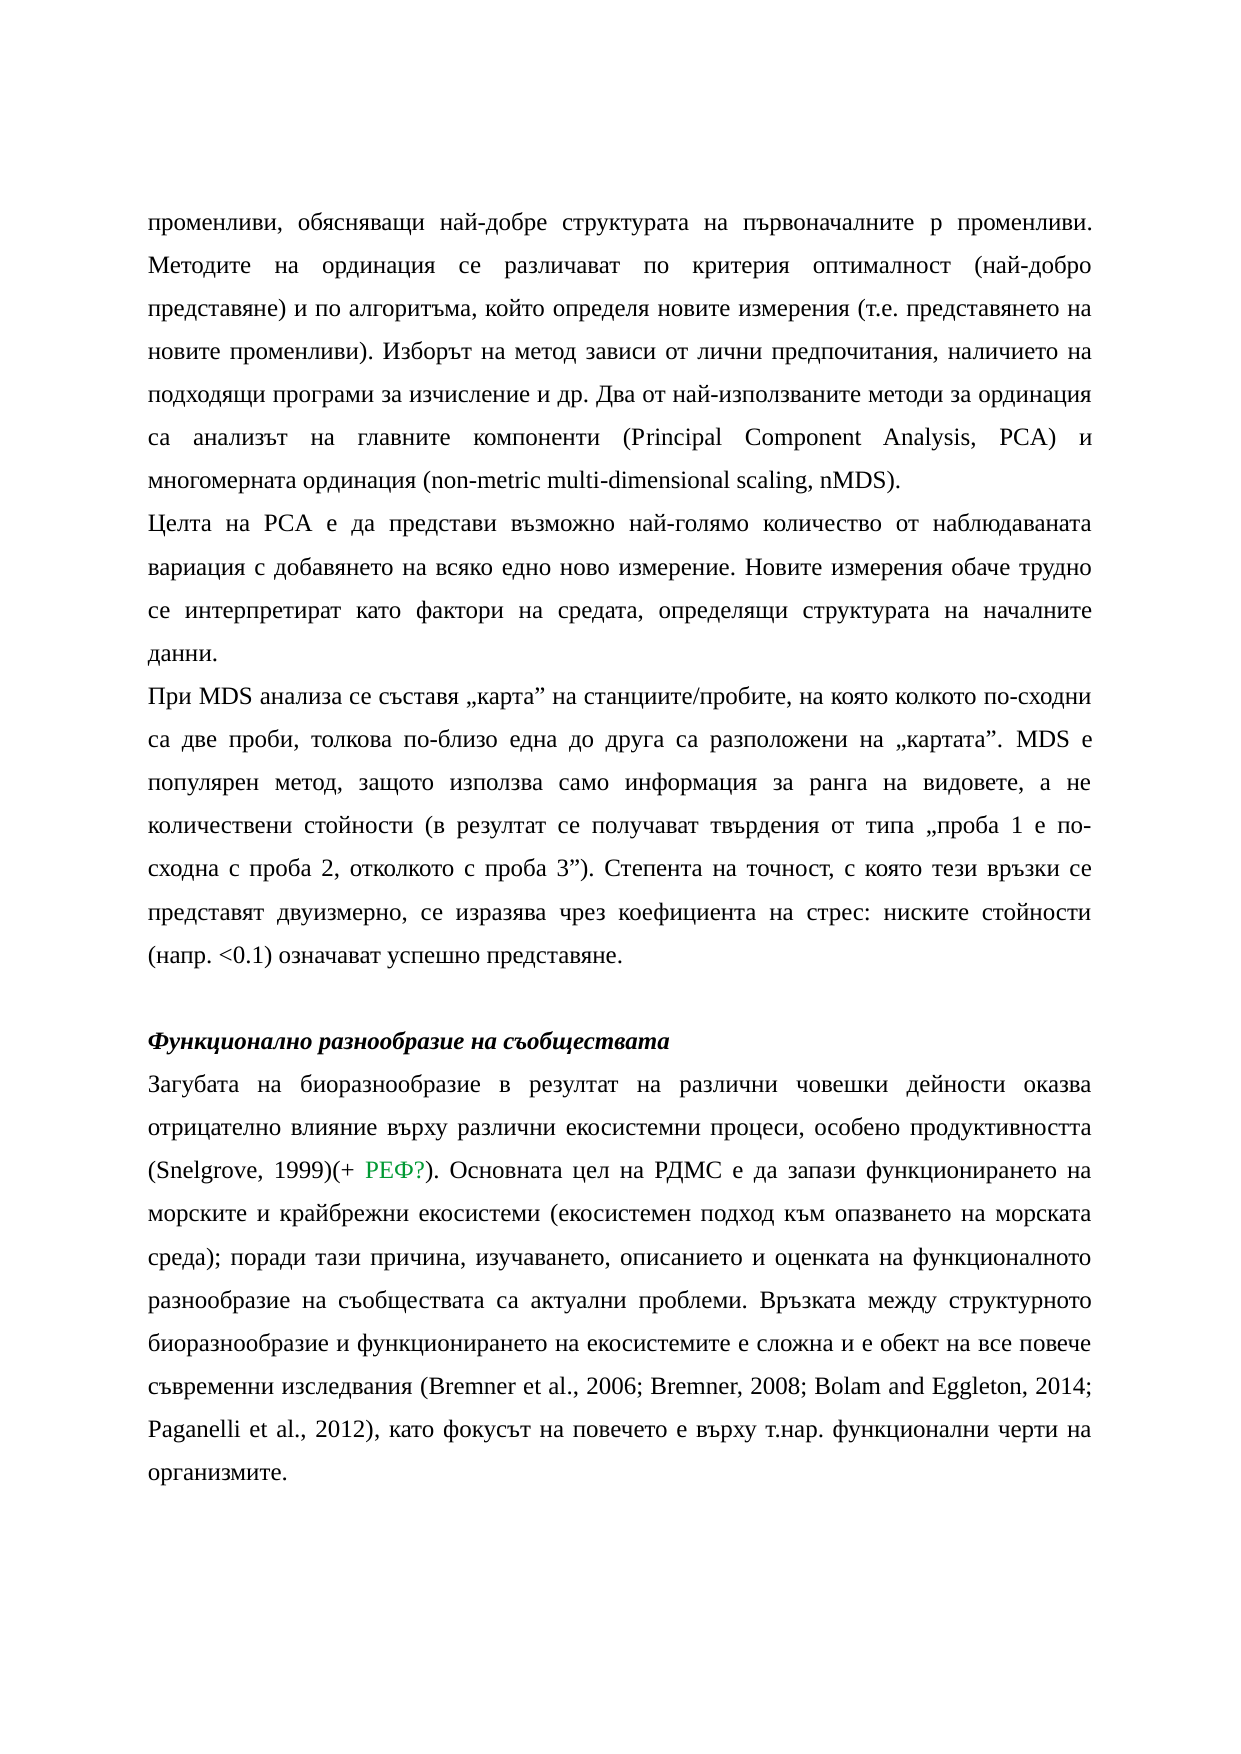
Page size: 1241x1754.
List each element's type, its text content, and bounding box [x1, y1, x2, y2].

text При MDS анализа се съставя „карта” на станциите/пробите, на която колкото по-сходни са две проби, толкова по-близо една до друга са разположени на „картата”. MDS е популярен метод, защото използва само информация за ранга на видовете, а не количествени стойности (в резултат се получават твърдения от типа „проба 1 е по-сходна с проба 2, отколкото с проба 3”). Степента на точност, с която тези връзки се представят двуизмерно, се изразява чрез коефициента на стрес: ниските стойности (напр. <0.1) означават успешно представяне. [148, 681, 1093, 968]
text променливи, обясняващи най-добре структурата на първоначалните p променливи. Методите на ординация се различават по критерия оптималност (най-добро представяне) и по алгоритъма, който определя новите измерения (т.е. представянето на новите променливи). Изборът на метод зависи от лични предпочитания, наличието на подходящи програми за изчисление и др. Два от най-използваните методи за ординация са анализът на главните компоненти (Principal Component Analysis, PCA) и многомерната ординация (non-metric multi-dimensional scaling, nMDS). [148, 207, 1093, 494]
text Загубата на биоразнообразие в резултат на различни човешки дейности оказва отрицателно влияние върху различни екосистемни процеси, особено продуктивността (Snelgrove, 1999)(+ РЕФ?). Основната цел на РДМС е да запази функционирането на морските и крайбрежни екосистеми (екосистемен подход към опазването на морската среда); поради тази причина, изучаването, описанието и оценката на функционалното разнообразие на съобществата са актуални проблеми. Връзката между структурното биоразнообразие и функционирането на екосистемите е сложна и е обект на все повече съвременни изследвания (Bremner et al., 2006; Bremner, 2008; Bolam and Eggleton, 2014; Paganelli et al., 2012), като фокусът на повечето е върху т.нар. функционални черти на организмите. [148, 1069, 1093, 1486]
text Целта на PCA е да представи възможно най-голямо количество от наблюдаваната вариация с добавянето на всяко едно ново измерение. Новите измерения обаче трудно се интерпретират като фактори на средата, определящи структурата на началните данни. [148, 508, 1093, 667]
text Функционално разнообразие на съобществата [148, 1026, 1093, 1055]
